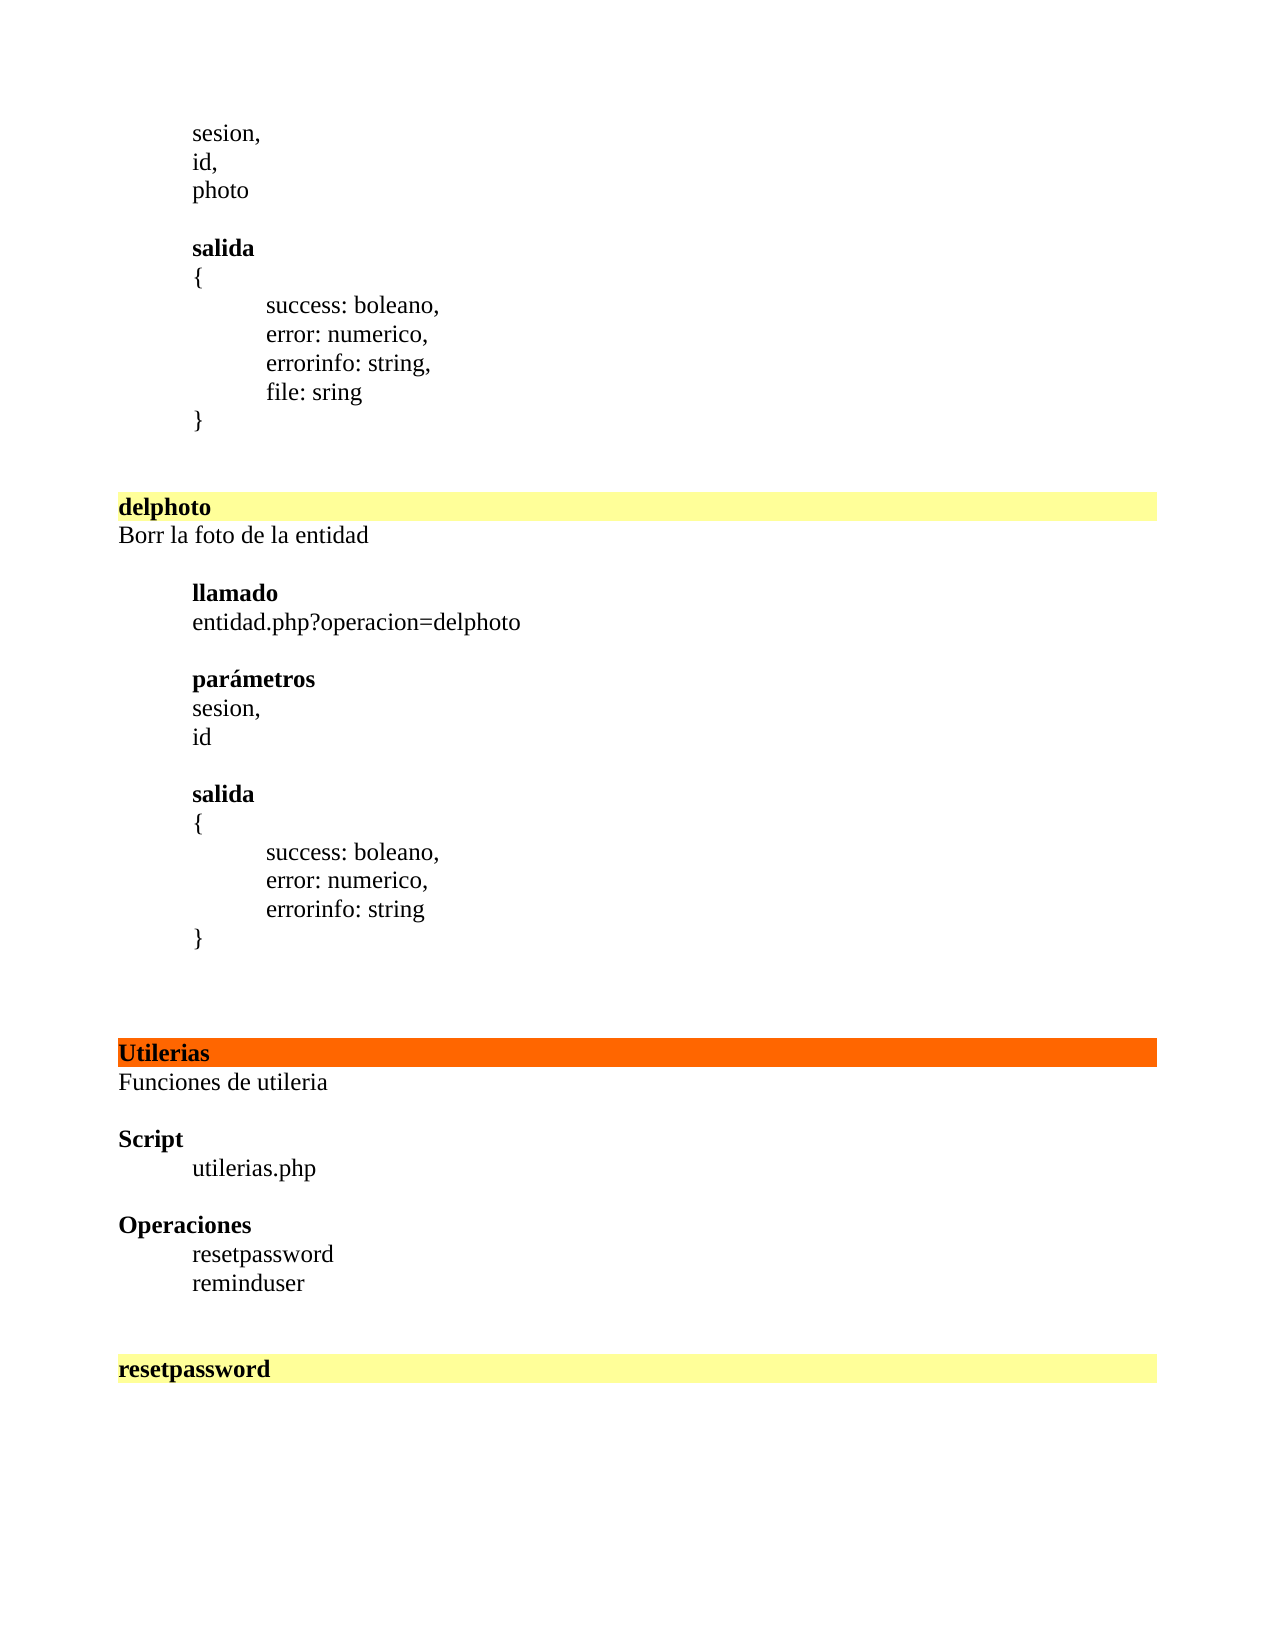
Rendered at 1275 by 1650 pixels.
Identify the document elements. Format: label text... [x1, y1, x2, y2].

text salida [192, 779, 1157, 808]
text success: boleano, [192, 291, 1157, 319]
text Funciones de utileria [118, 1067, 1157, 1096]
text { [192, 262, 1157, 291]
text error: numerico, [192, 866, 1157, 894]
text id [192, 722, 1157, 751]
text Borr la foto de la entidad [118, 521, 1157, 549]
text parámetros [192, 664, 1157, 693]
text } [192, 406, 1157, 434]
text utilerias.php [118, 1153, 1157, 1182]
text Script [118, 1124, 1157, 1153]
text resetpassword [118, 1239, 1157, 1268]
text } [192, 923, 1157, 952]
text file: sring [192, 377, 1157, 406]
text error: numerico, [192, 319, 1157, 348]
text sesion, [192, 118, 1157, 147]
text resetpassword [118, 1354, 1157, 1383]
text Utilerias [118, 1038, 1157, 1067]
text errorinfo: string [192, 894, 1157, 923]
text success: boleano, [192, 837, 1157, 866]
text { [192, 808, 1157, 837]
text salida [192, 233, 1157, 262]
text Operaciones [118, 1211, 1157, 1239]
text reminduser [118, 1268, 1157, 1297]
text sesion, [192, 693, 1157, 722]
text entidad.php?operacion=delphoto [192, 607, 1157, 636]
text photo [192, 176, 1157, 204]
text llamado [192, 578, 1157, 607]
text delphoto [118, 492, 1157, 521]
text errorinfo: string, [192, 348, 1157, 377]
text id, [192, 147, 1157, 176]
